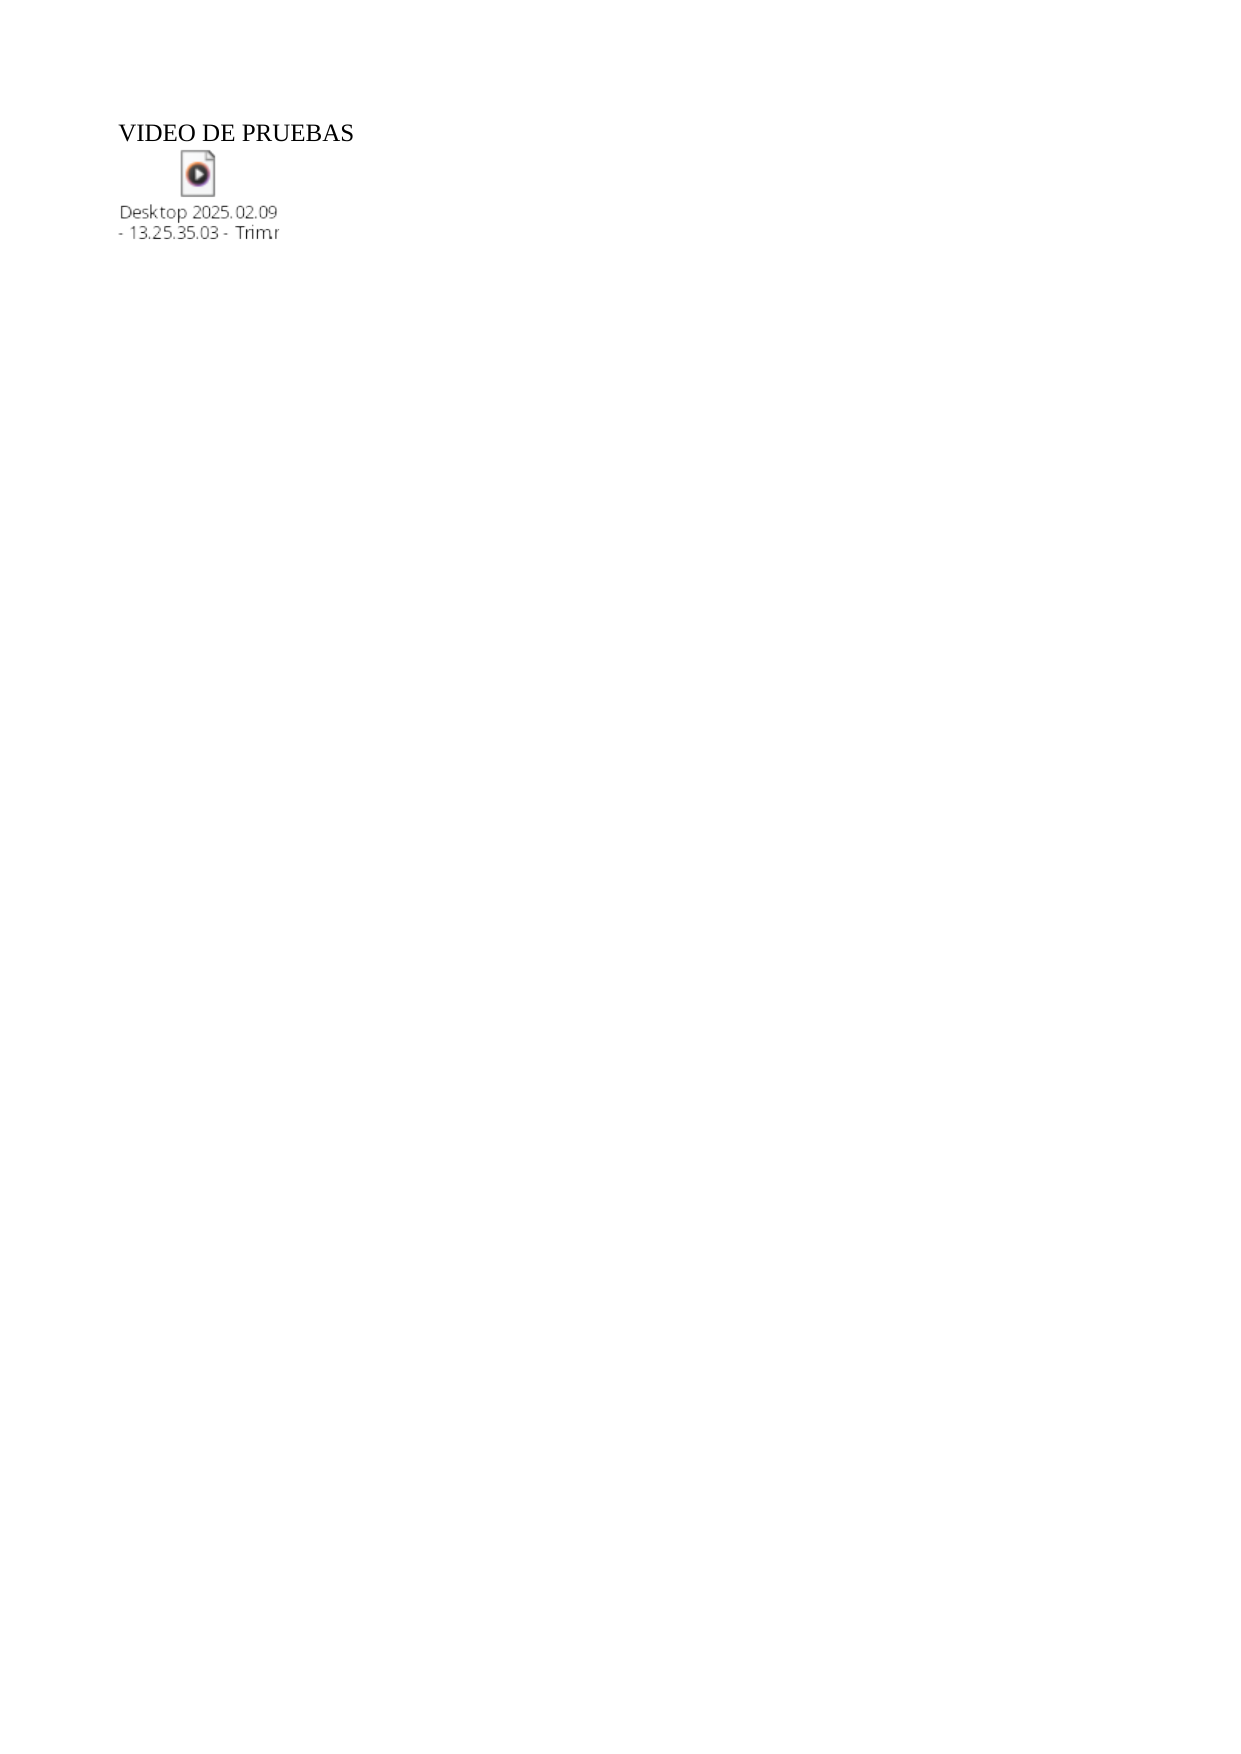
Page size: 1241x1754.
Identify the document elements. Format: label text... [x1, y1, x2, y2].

text VIDEO DE PRUEBAS [118, 118, 1122, 147]
